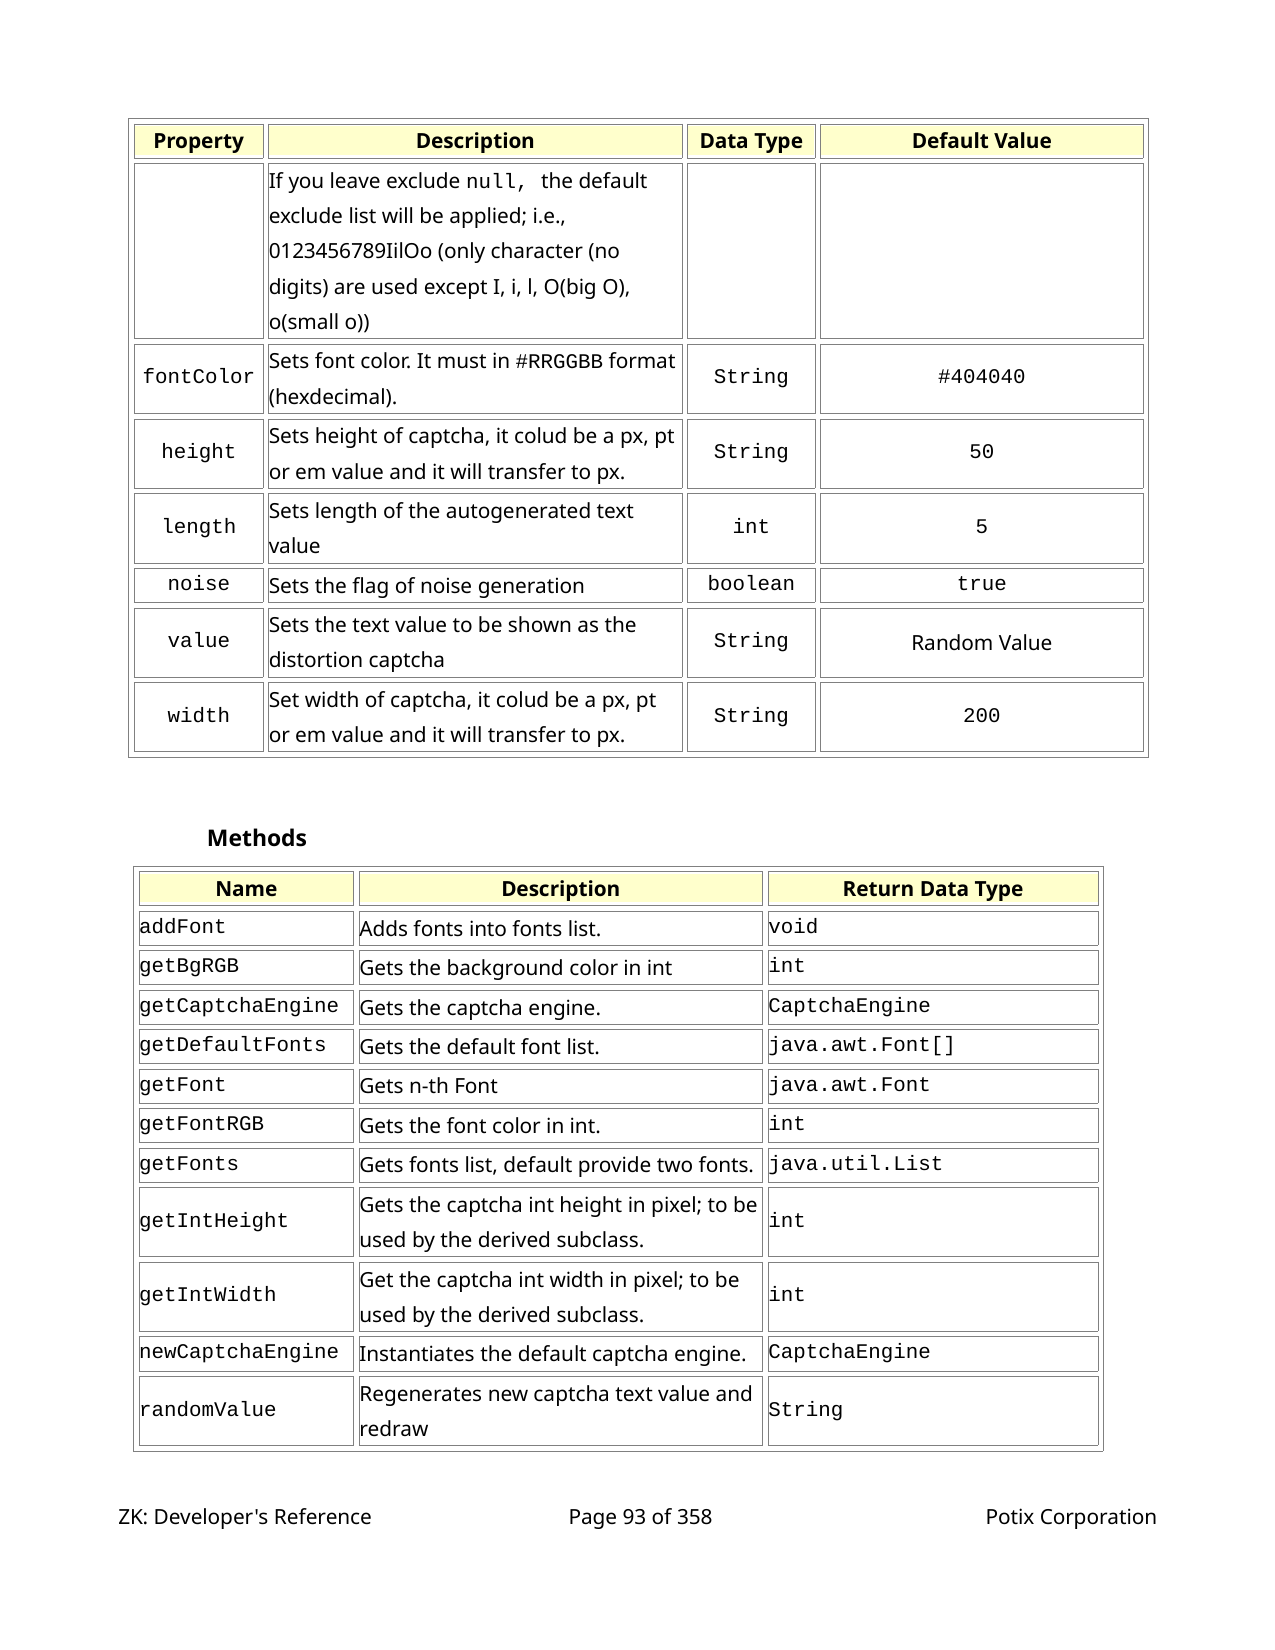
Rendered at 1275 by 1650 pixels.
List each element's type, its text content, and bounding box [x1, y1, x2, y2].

table_cell java.awt.Font [765, 1063, 1101, 1103]
table_cell boolean [685, 563, 817, 602]
table_cell getCaptchaEngine [136, 984, 356, 1024]
table_cell Gets the font color in int. [356, 1103, 765, 1142]
table_cell getDefaultFonts [136, 1024, 356, 1063]
table_cell int [685, 488, 817, 563]
table_cell void [765, 905, 1101, 945]
table_cell Get the captcha int width in pixel; to be used by the derived subclass. [356, 1256, 765, 1331]
table_cell int [765, 1182, 1101, 1256]
table_cell getBgRGB [136, 945, 356, 984]
table_cell getFont [136, 1063, 356, 1103]
table_cell getIntHeight [136, 1182, 356, 1256]
table_cell Gets the background color in int [356, 945, 765, 984]
table_cell fontColor [131, 338, 266, 413]
table_cell #404040 [818, 338, 1146, 413]
table_cell Gets the captcha int height in pixel; to be used by the derived subclass. [356, 1182, 765, 1256]
table_cell Set width of captcha, it colud be a px, pt or em value and it will transfer to px. [266, 677, 685, 751]
table_cell Random Value [818, 602, 1146, 677]
table_cell [131, 158, 266, 338]
table_cell Instantiates the default captcha engine. [356, 1331, 765, 1371]
table_cell String [685, 413, 817, 488]
table_cell noise [131, 563, 266, 602]
table_cell getFonts [136, 1142, 356, 1182]
table_cell Gets n-th Font [356, 1063, 765, 1103]
table_cell CaptchaEngine [765, 984, 1101, 1024]
table_header Property [131, 119, 266, 158]
table_header Description [266, 119, 685, 158]
table_cell java.util.List [765, 1142, 1101, 1182]
table_cell If you leave exclude null, the default exclude list will be applied; i.e., 0123456789IilOo (only character (no digits) are used except I, i, l, O(big O), o(small o)) [266, 158, 685, 338]
table_cell int [765, 1256, 1101, 1331]
table_cell [685, 158, 817, 338]
table_cell 5 [818, 488, 1146, 563]
table_cell String [765, 1371, 1101, 1445]
table_cell Sets height of captcha, it colud be a px, pt or em value and it will transfer to px. [266, 413, 685, 488]
table_cell [818, 158, 1146, 338]
subtitle Methods [207, 822, 1157, 853]
table_cell String [685, 602, 817, 677]
table_cell Gets the default font list. [356, 1024, 765, 1063]
table_cell 200 [818, 677, 1146, 751]
table_cell newCaptchaEngine [136, 1331, 356, 1371]
table_cell 50 [818, 413, 1146, 488]
table_cell java.awt.Font[] [765, 1024, 1101, 1063]
table_cell Gets fonts list, default provide two fonts. [356, 1142, 765, 1182]
table_cell true [818, 563, 1146, 602]
table_cell height [131, 413, 266, 488]
table_cell Sets the flag of noise generation [266, 563, 685, 602]
table_header Return Data Type [765, 867, 1101, 905]
table_cell value [131, 602, 266, 677]
table_header Description [356, 867, 765, 905]
table_cell width [131, 677, 266, 751]
table_cell int [765, 945, 1101, 984]
table_cell Gets the captcha engine. [356, 984, 765, 1024]
table_cell Sets font color. It must in #RRGGBB format (hexdecimal). [266, 338, 685, 413]
table_cell Regenerates new captcha text value and redraw [356, 1371, 765, 1445]
table_cell addFont [136, 905, 356, 945]
table_cell String [685, 338, 817, 413]
table_cell getFontRGB [136, 1103, 356, 1142]
table_cell String [685, 677, 817, 751]
table_cell getIntWidth [136, 1256, 356, 1331]
table_cell length [131, 488, 266, 563]
table_header Data Type [685, 119, 817, 158]
table_cell Adds fonts into fonts list. [356, 905, 765, 945]
table_cell randomValue [136, 1371, 356, 1445]
table_cell CaptchaEngine [765, 1331, 1101, 1371]
table_cell Sets the text value to be shown as the distortion captcha [266, 602, 685, 677]
table_cell int [765, 1103, 1101, 1142]
table_header Default Value [818, 119, 1146, 158]
table_header Name [136, 867, 356, 905]
table_cell Sets length of the autogenerated text value [266, 488, 685, 563]
